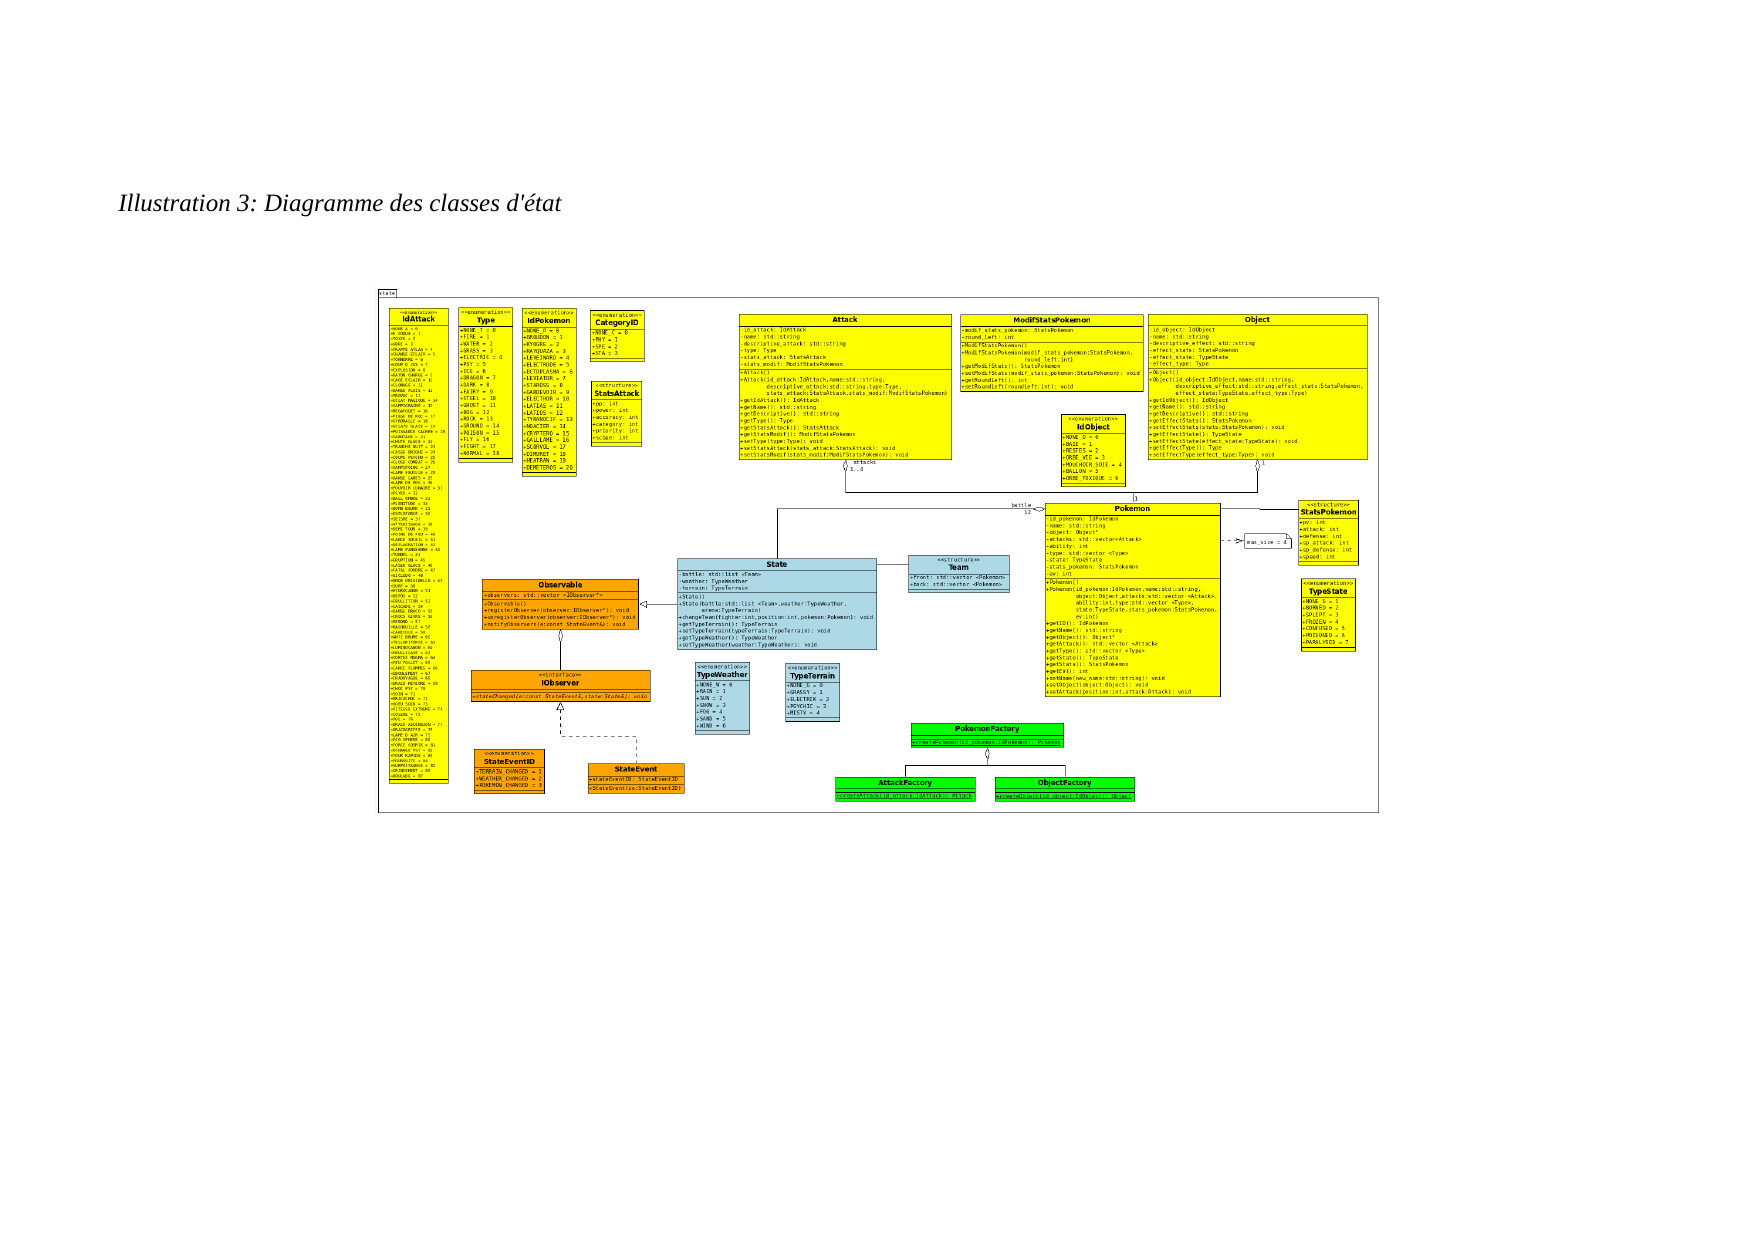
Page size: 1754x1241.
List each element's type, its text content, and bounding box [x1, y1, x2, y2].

text Illustration 3: Diagramme des classes d'état [118, 188, 1636, 217]
picture [375, 283, 1379, 813]
